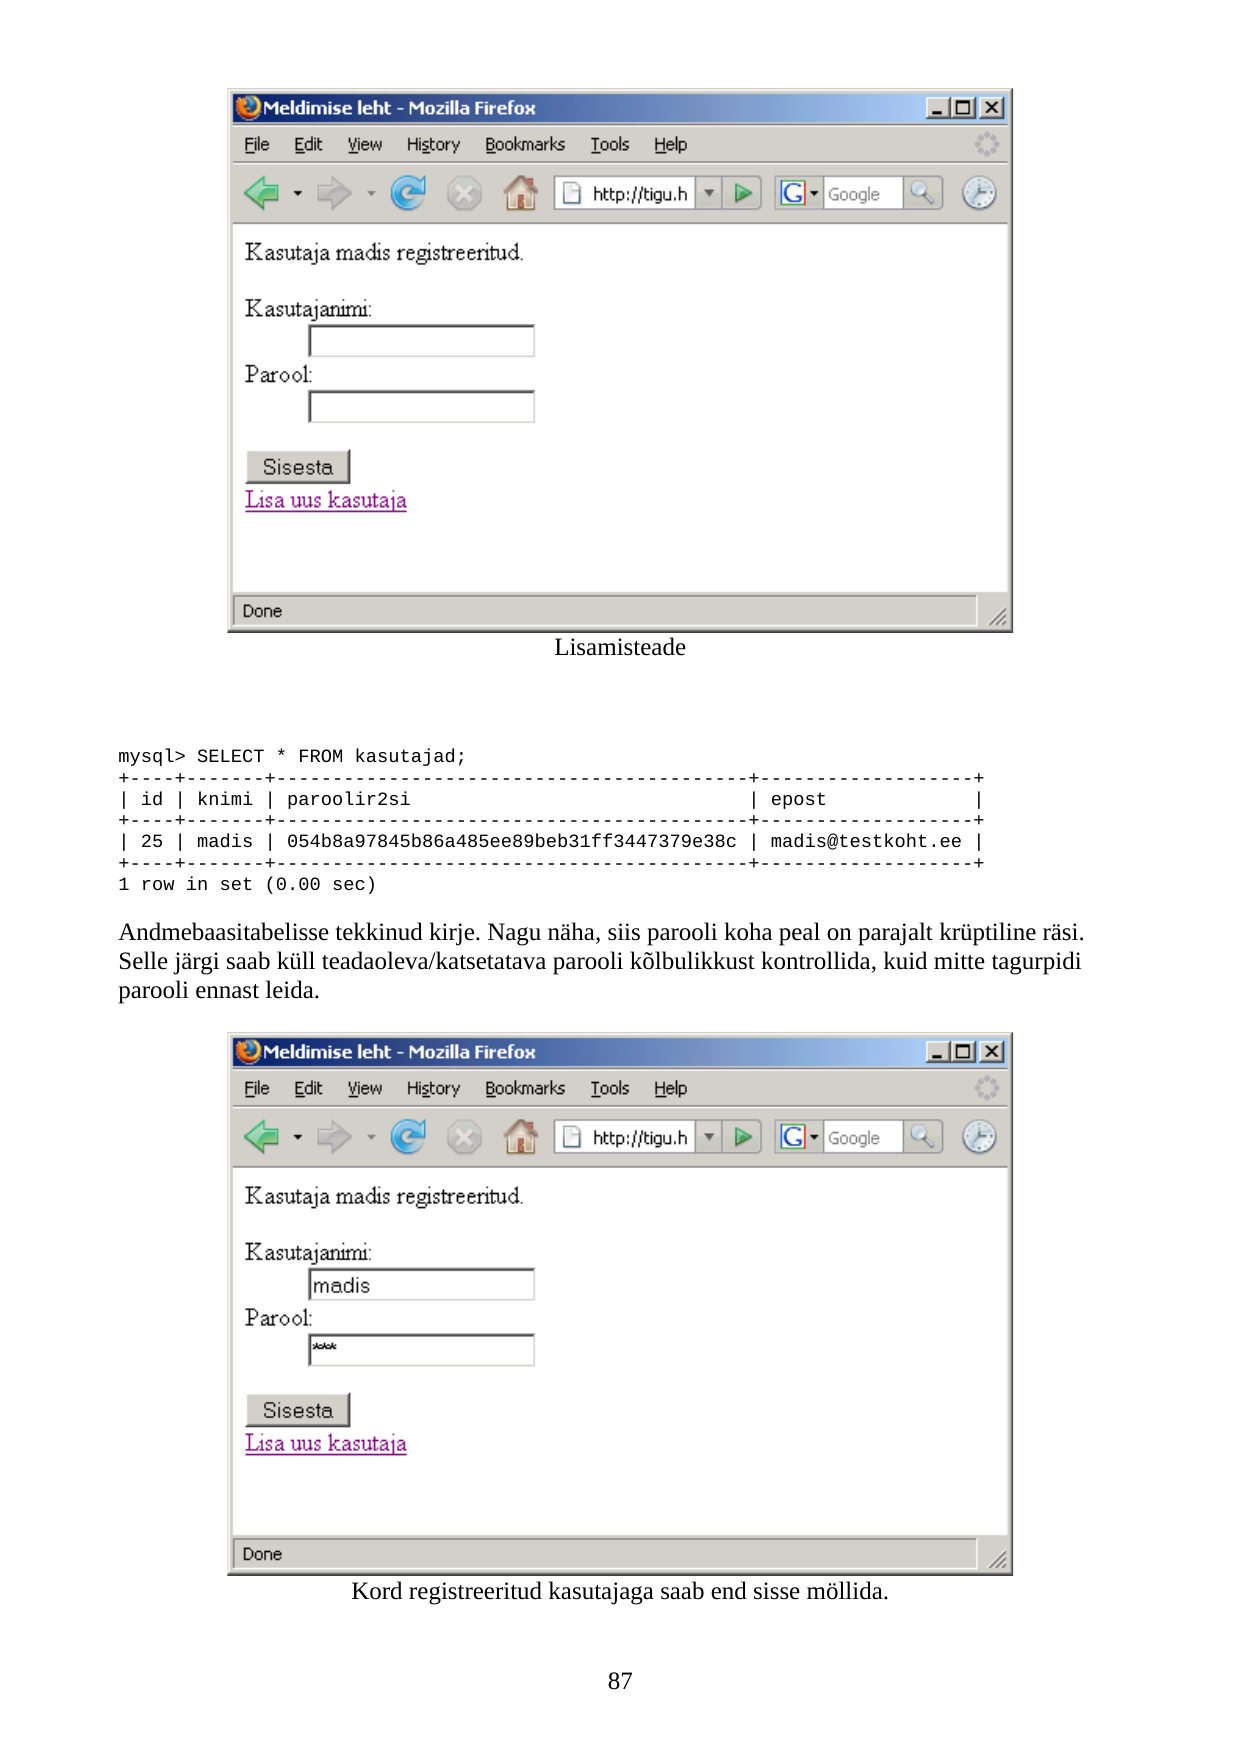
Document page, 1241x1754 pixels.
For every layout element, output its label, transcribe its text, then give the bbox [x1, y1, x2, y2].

text +----+-------+------------------------------------------+-------------------+ [118, 768, 1122, 790]
text | id | knimi | paroolir2si | epost | [118, 790, 1122, 811]
text Andmebaasitabelisse tekkinud kirje. Nagu näha, siis parooli koha peal on parajalt krüptiline räsi. Selle järgi saab küll teadaoleva/katsetatava parooli kõlbulikkust kontrollida, kuid mitte tagurpidi parooli ennast leida. [118, 917, 1122, 1003]
text Kord registreeritud kasutajaga saab end sisse möllida. [118, 1576, 1122, 1605]
text | 25 | madis | 054b8a97845b86a485ee89beb31ff3447379e38c | madis@testkoht.ee | [118, 832, 1122, 853]
text Lisamisteade [118, 632, 1122, 661]
text 1 row in set (0.00 sec) [118, 875, 1122, 896]
text +----+-------+------------------------------------------+-------------------+ [118, 853, 1122, 875]
picture [227, 88, 1014, 633]
picture [227, 1032, 1014, 1576]
text +----+-------+------------------------------------------+-------------------+ [118, 811, 1122, 832]
text mysql> SELECT * FROM kasutajad; [118, 747, 1122, 768]
